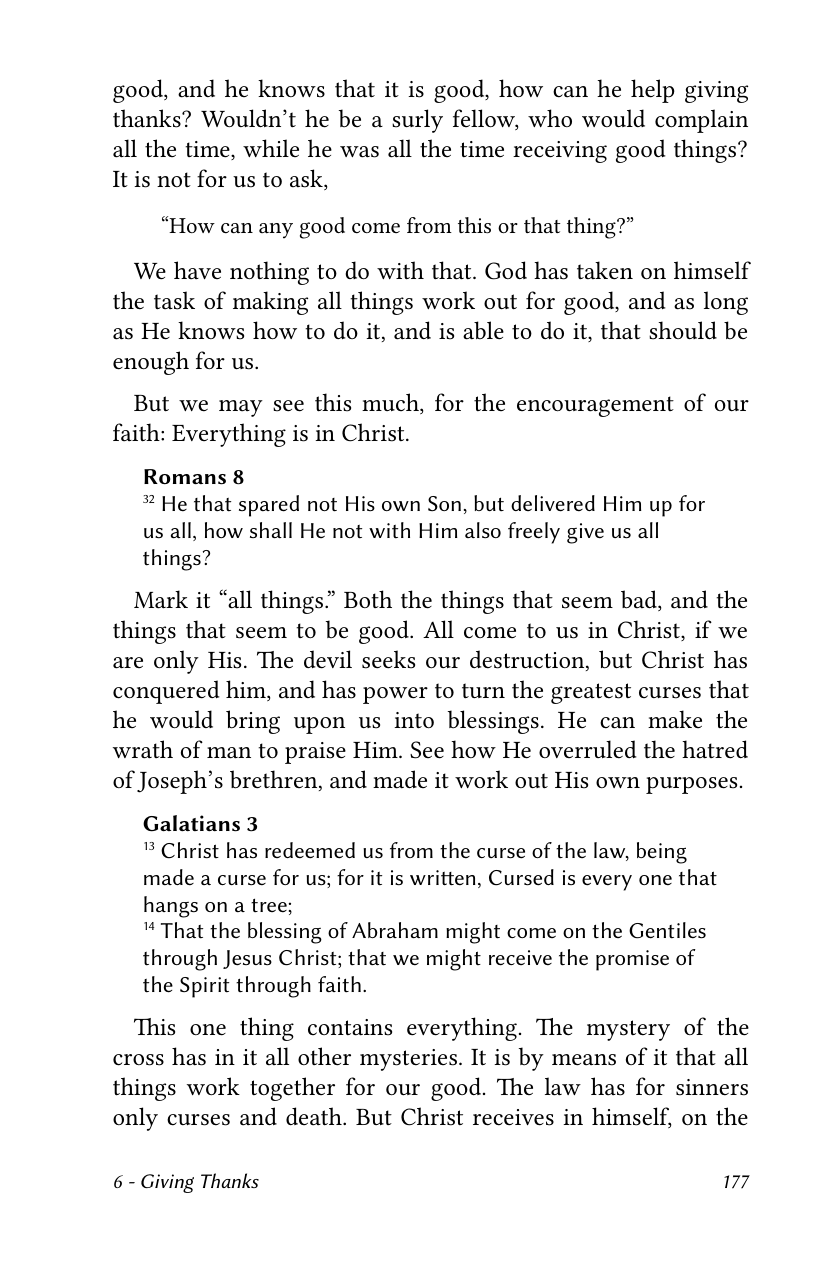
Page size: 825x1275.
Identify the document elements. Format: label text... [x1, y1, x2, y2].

text 32 He that spared not His own Son, but delivered Him up for us all, how shall He not with Him also freely give us all things? [142, 491, 720, 571]
text Galatians 3 [142, 811, 750, 837]
text Mark it “all things.” Both the things that seem bad, and the things that seem to be good. All come to us in Christ, if we are only His. The devil seeks our destruction, but Christ has conquered him, and has power to turn the greatest curses that he would bring upon us into blessings. He can make the wrath of man to praise Him. See how He overruled the hatred of Joseph’s brethren, and made it work out His own purposes. [112, 586, 750, 794]
text good, and he knows that it is good, how can he help giving thanks? Wouldn’t he be a surly fellow, who would complain all the time, while he was all the time receiving good things? It is not for us to ask, [112, 75, 750, 193]
text Romans 8 [142, 464, 750, 490]
text This one thing contains everything. The mystery of the cross has in it all other mysteries. It is by means of it that all things work together for our good. The law has for sinners only curses and death. But Christ receives in himself, on the [112, 1013, 750, 1131]
text We have nothing to do with that. God has taken on himself the task of making all things work out for good, and as long as He knows how to do it, and is able to do it, that should be enough for us. [112, 257, 750, 376]
text 14 That the blessing of Abraham might come on the Gentiles through Jesus Christ; that we might receive the promise of the Spirit through faith. [142, 918, 720, 998]
text 13 Christ has redeemed us from the curse of the law, being made a curse for us; for it is written, Cursed is every one that hangs on a tree; [142, 838, 720, 918]
text But we may see this much, for the encouragement of our faith: Everything is in Christ. [112, 389, 750, 447]
text “How can any good come from this or that thing?” [142, 213, 720, 239]
